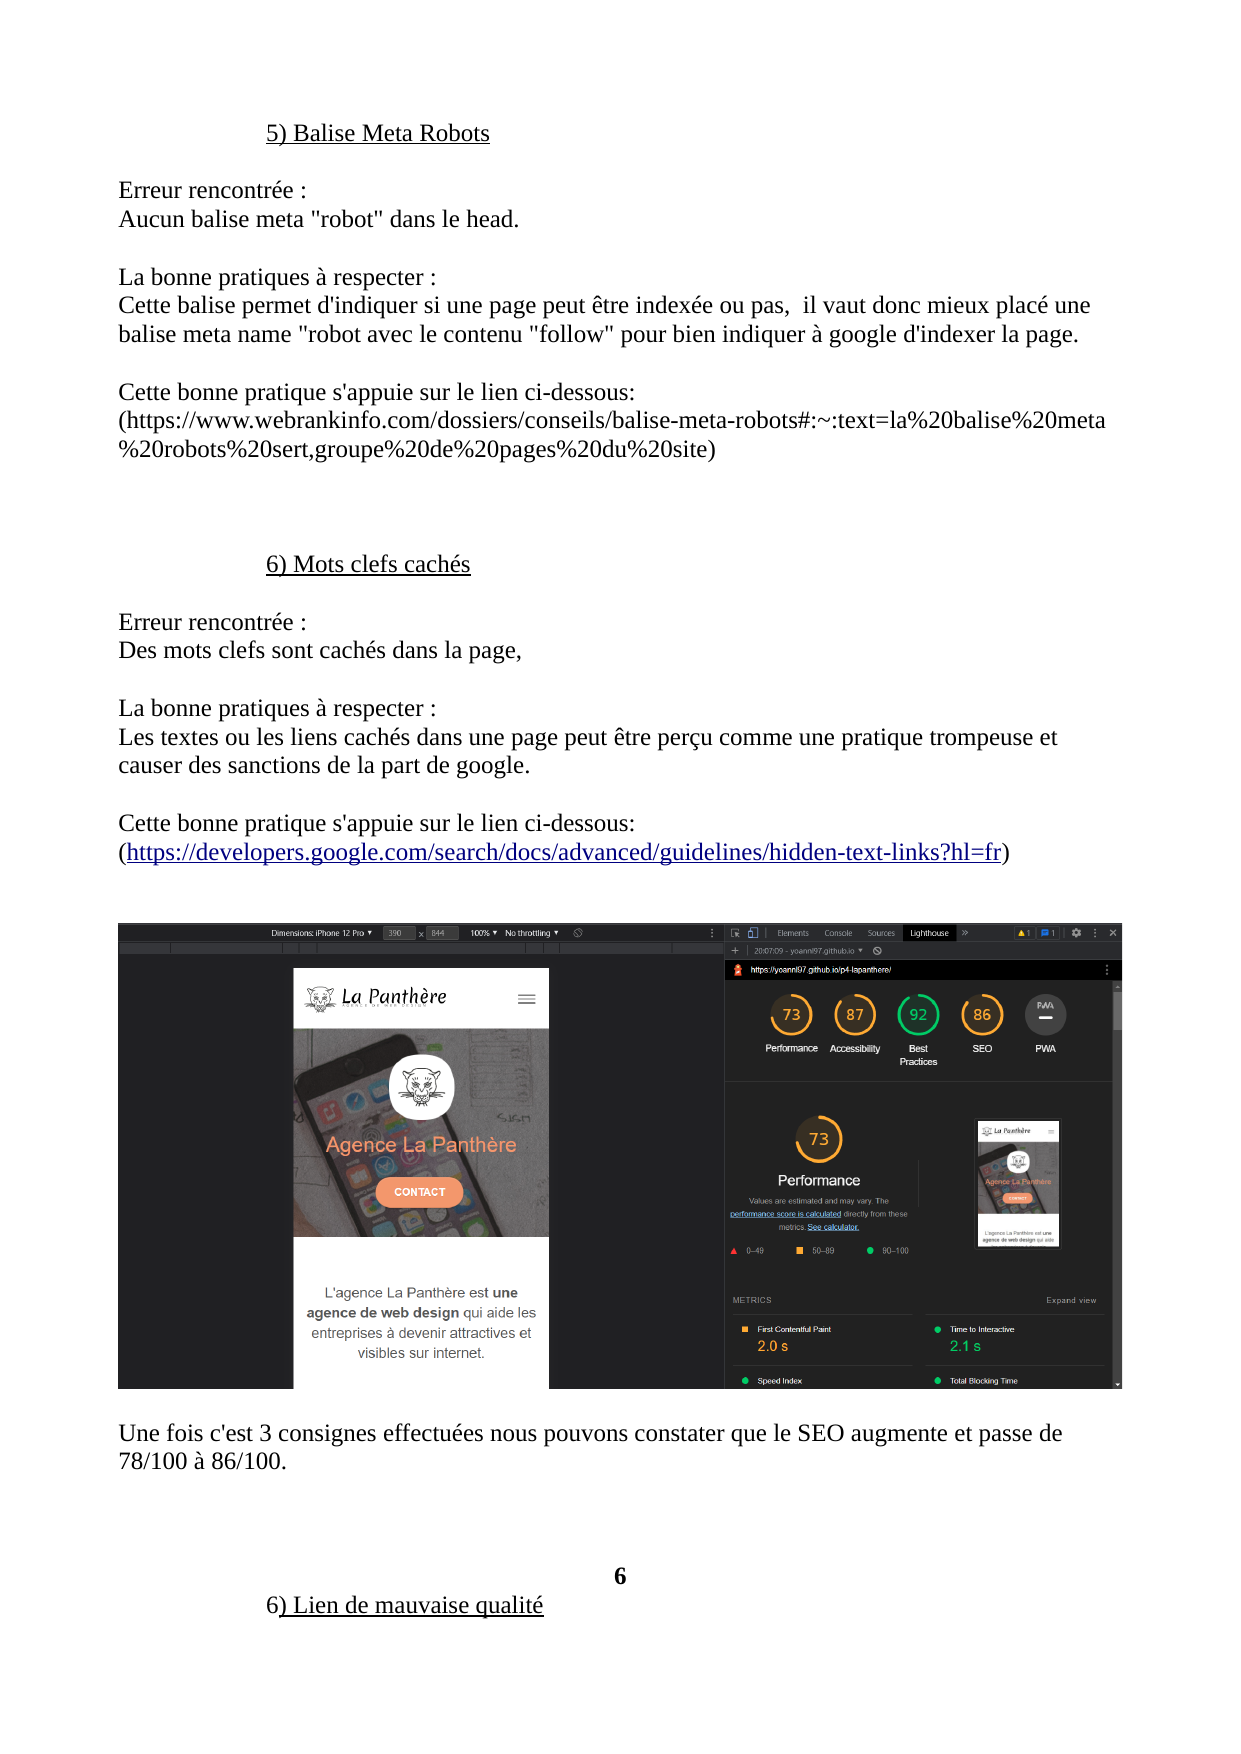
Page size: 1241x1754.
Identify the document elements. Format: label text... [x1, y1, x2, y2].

text Aucun balise meta "robot" dans le head. [118, 204, 1122, 233]
text 6 [118, 1561, 1122, 1590]
picture [118, 923, 1123, 1389]
text Les textes ou les liens cachés dans une page peut être perçu comme une pratique trompeuse et causer des sanctions de la part de google. [118, 722, 1122, 779]
text Des mots clefs sont cachés dans la page, [118, 636, 1122, 664]
text (https://www.webrankinfo.com/dossiers/conseils/balise-meta-robots#:~:text=la%20balise%20meta%20robots%20sert,groupe%20de%20pages%20du%20site) [118, 406, 1122, 463]
text Cette bonne pratique s'appuie sur le lien ci-dessous: [118, 808, 1122, 837]
text Une fois c'est 3 consignes effectuées nous pouvons constater que le SEO augmente et passe de 78/100 à 86/100. [118, 1418, 1122, 1475]
text 6) Lien de mauvaise qualité [118, 1590, 1122, 1619]
text (https://developers.google.com/search/docs/advanced/guidelines/hidden-text-links?hl=fr) [118, 837, 1122, 866]
text 6) Mots clefs cachés [118, 549, 1122, 578]
text 5) Balise Meta Robots [118, 118, 1122, 147]
text Cette bonne pratique s'appuie sur le lien ci-dessous: [118, 377, 1122, 406]
text Cette balise permet d'indiquer si une page peut être indexée ou pas, il vaut donc mieux placé une balise meta name "robot avec le contenu "follow" pour bien indiquer à google d'indexer la page. [118, 291, 1122, 348]
text Erreur rencontrée : [118, 176, 1122, 204]
text La bonne pratiques à respecter : [118, 693, 1122, 722]
text La bonne pratiques à respecter : [118, 262, 1122, 291]
text Erreur rencontrée : [118, 607, 1122, 636]
